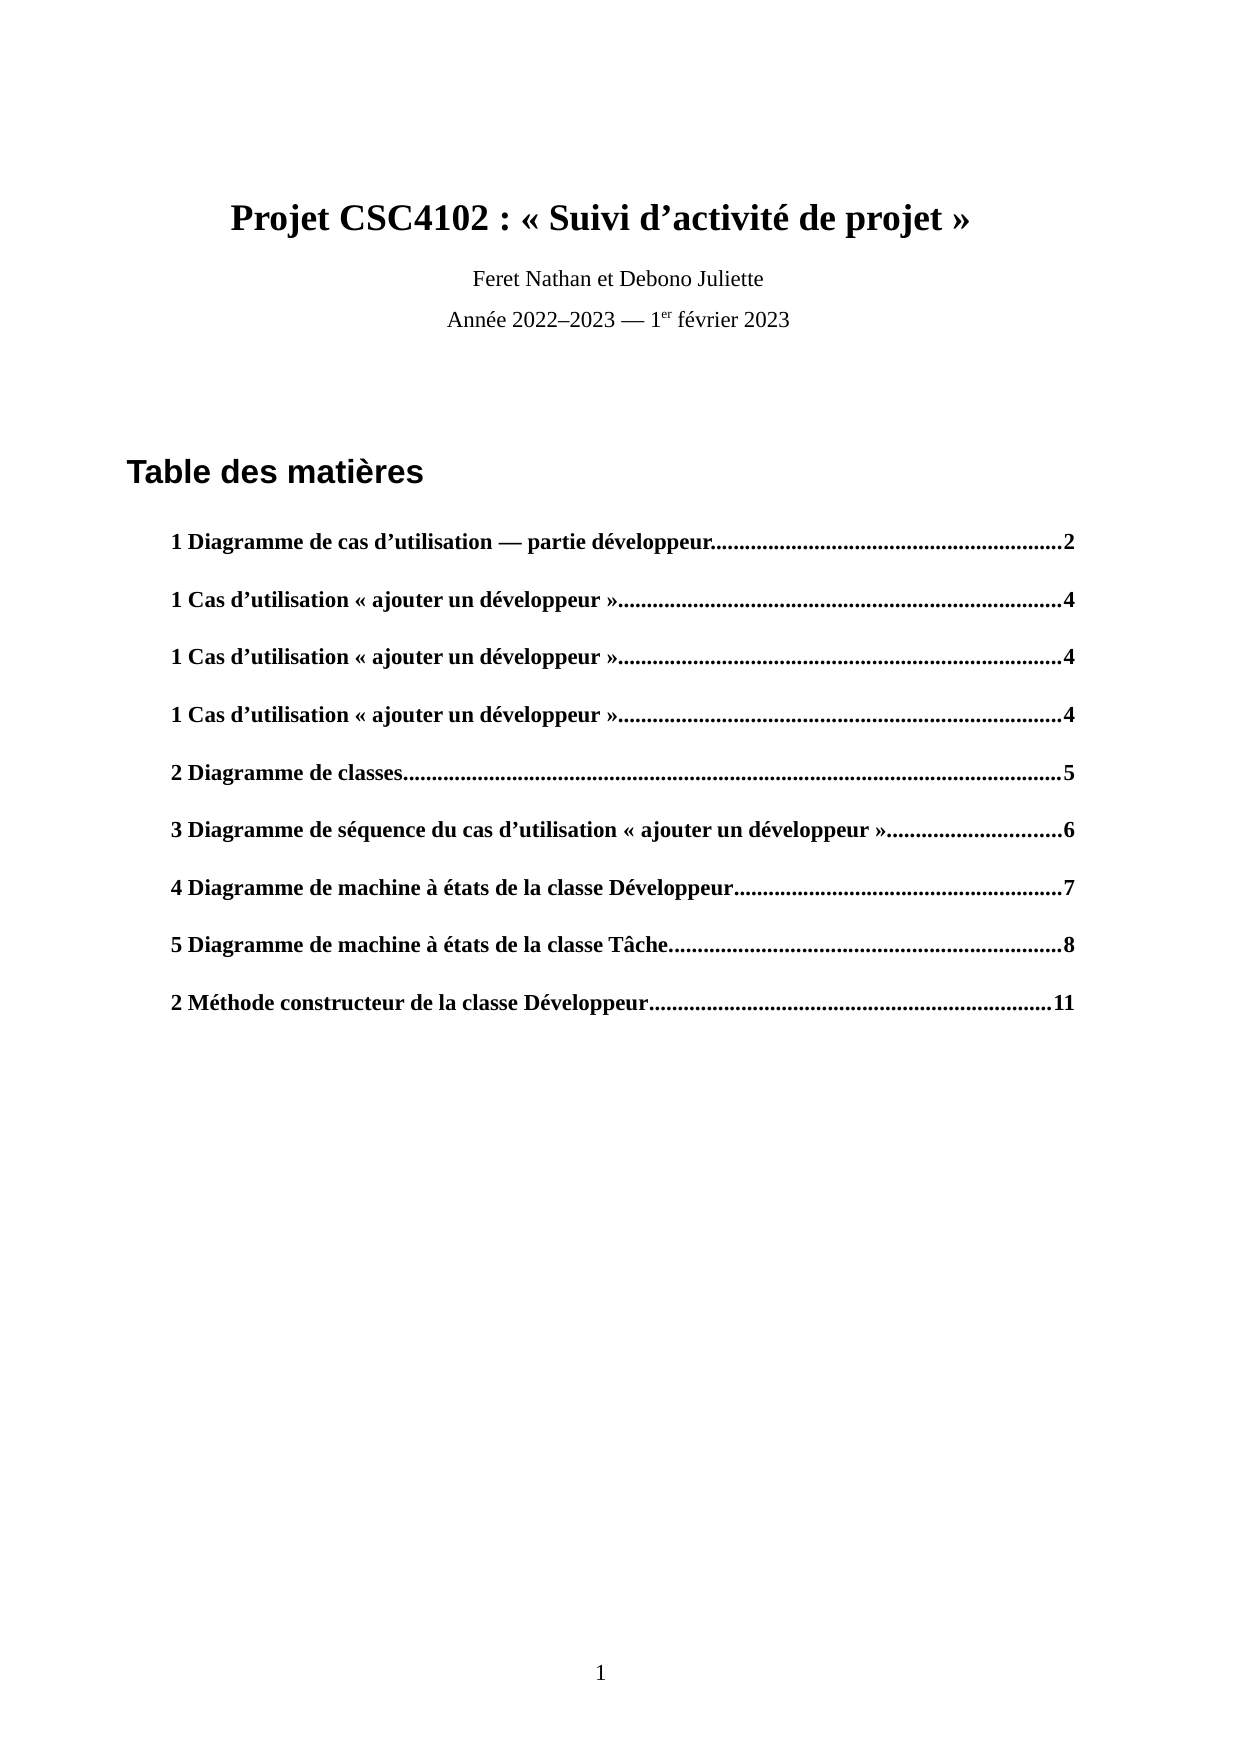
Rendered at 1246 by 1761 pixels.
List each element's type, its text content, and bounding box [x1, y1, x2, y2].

text Année 2022–2023 — 1er février 2023 [126, 306, 1075, 333]
text 3 Diagramme de séquence du cas d’utilisation « ajouter un développeur » 6 [171, 816, 1075, 842]
text 2 Méthode constructeur de la classe Développeur 11 [171, 989, 1075, 1015]
text 4 Diagramme de machine à états de la classe Développeur 7 [171, 874, 1075, 900]
text Feret Nathan et Debono Juliette [126, 266, 1075, 292]
text 1 Diagramme de cas d’utilisation — partie développeur. 2 [171, 528, 1075, 554]
text 2 Diagramme de classes. 5 [171, 758, 1075, 785]
text 1 Cas d’utilisation « ajouter un développeur » 4 [171, 643, 1075, 670]
text 1 Cas d’utilisation « ajouter un développeur » 4 [171, 586, 1075, 612]
title Projet CSC4102 : « Suivi d’activité de projet » [126, 195, 1075, 238]
text 1 Cas d’utilisation « ajouter un développeur » 4 [171, 701, 1075, 727]
subtitle Table des matières [126, 452, 1075, 491]
text 5 Diagramme de machine à états de la classe Tâche. 8 [171, 931, 1075, 958]
